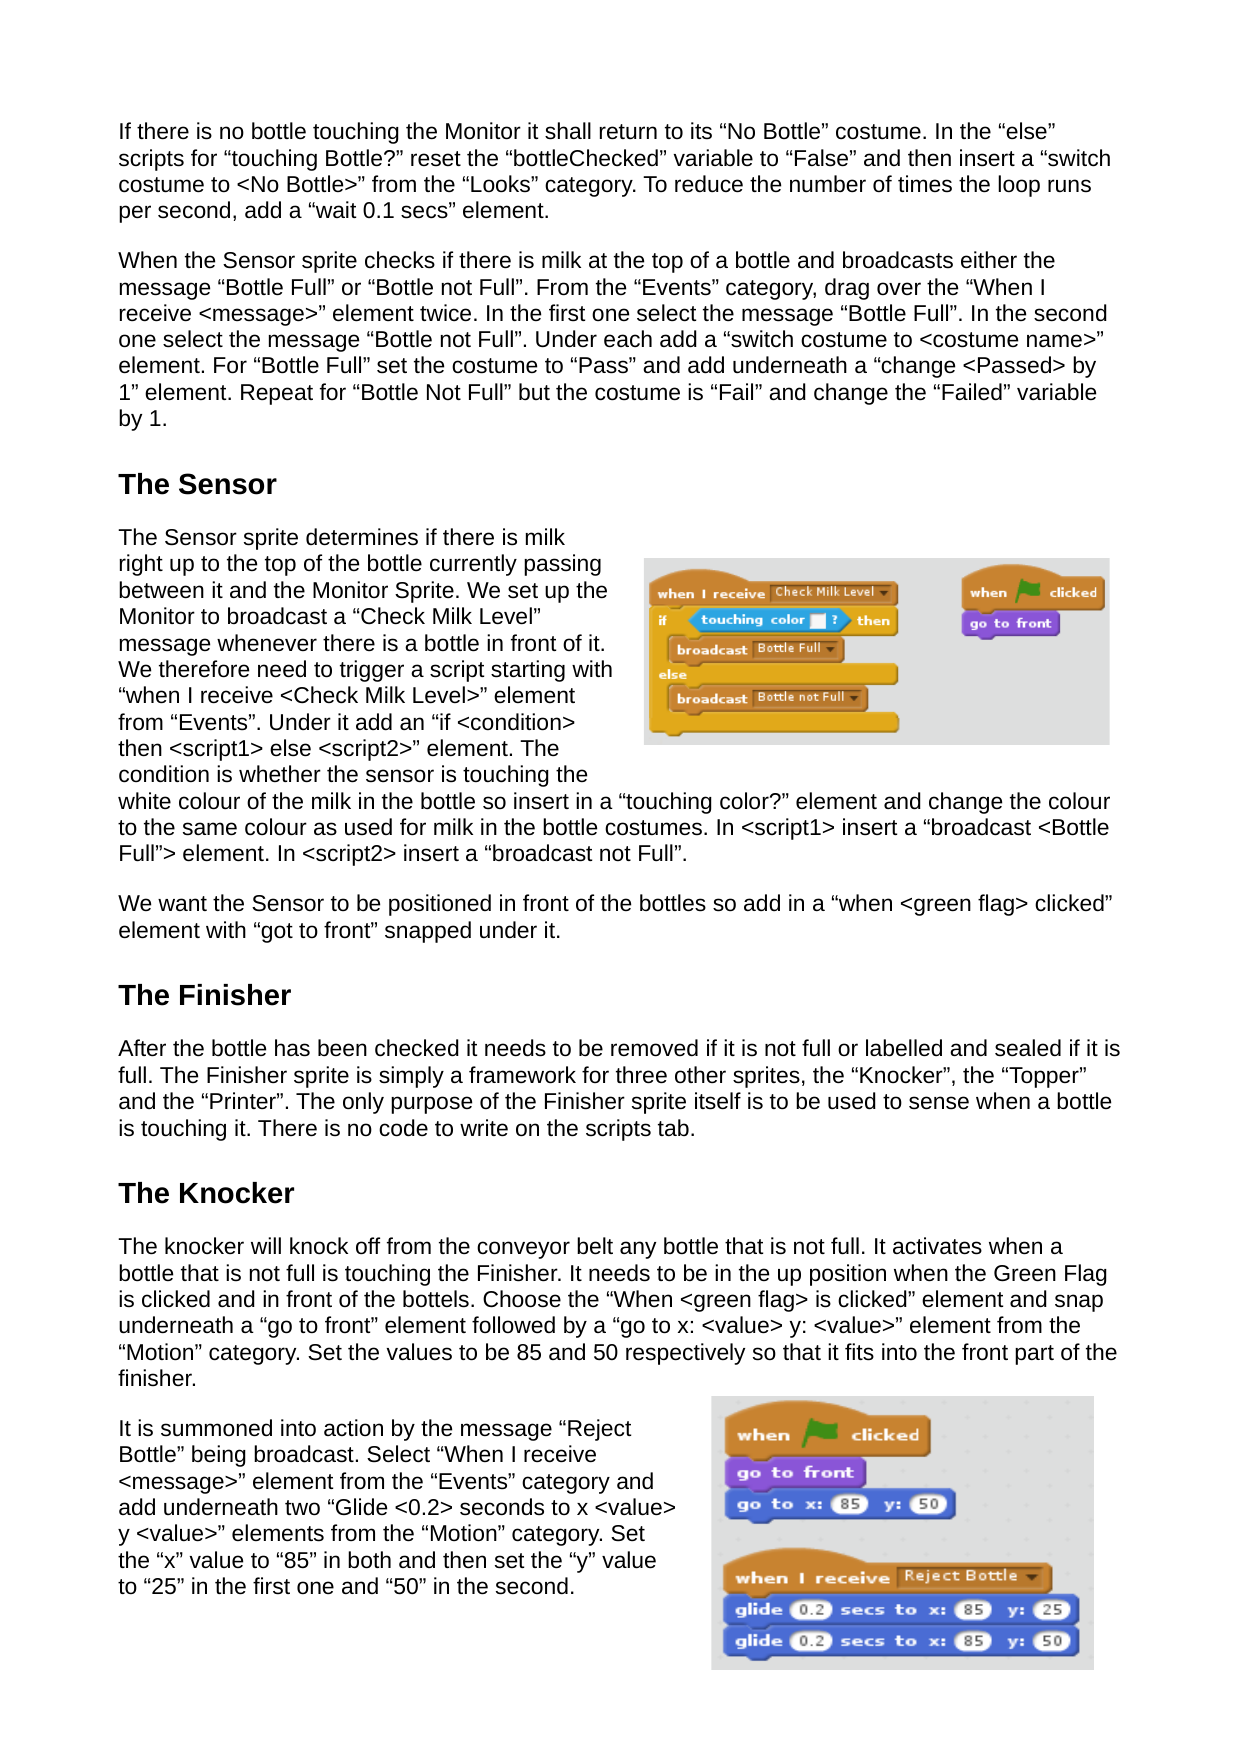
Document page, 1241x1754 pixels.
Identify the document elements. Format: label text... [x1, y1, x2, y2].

text After the bottle has been checked it needs to be removed if it is not full or labelled and sealed if it is full. The Finisher sprite is simply a framework for three other sprites, the “Knocker”, the “Topper” and the “Printer”. The only purpose of the Finisher sprite itself is to be used to sense when a bottle is touching it. There is no code to write on the scripts tab. [118, 1035, 1122, 1141]
text It is summoned into action by the message “Reject Bottle” being broadcast. Select “When I receive <message>” element from the “Events” category and add underneath two “Glide <0.2> seconds to x <value> y <value>” elements from the “Motion” category. Set the “x” value to “85” in both and then set the “y” value to “25” in the first one and “50” in the second. [118, 1415, 711, 1599]
text We want the Sensor to be positioned in front of the bottles so add in a “when <green flag> clicked” element with “got to front” snapped under it. [118, 890, 1122, 943]
picture [711, 1396, 1094, 1670]
subtitle The Knocker [118, 1176, 1122, 1210]
text The knocker will knock off from the conveyor belt any bottle that is not full. It activates when a bottle that is not full is touching the Finisher. It needs to be in the up position when the Green Flag is clicked and in front of the bottels. Choose the “When <green flag> is clicked” element and snap underneath a “go to front” element followed by a “go to x: <value> y: <value>” element from the “Motion” category. Set the values to be 85 and 50 respectively so that it fits into the front part of the finisher. [118, 1233, 1122, 1391]
text When the Sensor sprite checks if there is milk at the top of a bottle and broadcasts either the message “Bottle Full” or “Bottle not Full”. From the “Events” category, drag over the “When I receive <message>” element twice. In the first one select the message “Bottle Full”. In the second one select the message “Bottle not Full”. Under each add a “switch costume to <costume name>” element. For “Bottle Full” set the costume to “Pass” and add underneath a “change <Passed> by 1” element. Repeat for “Bottle Not Full” but the costume is “Fail” and change the “Failed” variable by 1. [118, 247, 1122, 432]
text If there is no bottle touching the Monitor it shall return to its “No Bottle” costume. In the “else” scripts for “touching Bottle?” reset the “bottleChecked” variable to “False” and then insert a “switch costume to <No Bottle>” from the “Looks” category. To reduce the number of times the loop runs per second, add a “wait 0.1 secs” element. [118, 118, 1122, 223]
picture [643, 558, 1110, 745]
subtitle The Finisher [118, 978, 1122, 1012]
text The Sensor sprite determines if there is milk right up to the top of the bottle currently passing between it and the Monitor Sprite. We set up the Monitor to broadcast a “Check Milk Level” message whenever there is a bottle in front of it. We therefore need to trigger a script starting with “when I receive <Check Milk Level>” element from “Events”. Under it add an “if <condition> then <script1> else <script2>” element. The condition is whether the sensor is touching the white colour of the milk in the bottle so insert in a “touching color?” element and change the colour to the same colour as used for milk in the bottle costumes. In <script1> insert a “broadcast <Bottle Full”> element. In <script2> insert a “broadcast not Full”. [118, 524, 1122, 867]
subtitle The Sensor [118, 467, 1122, 501]
